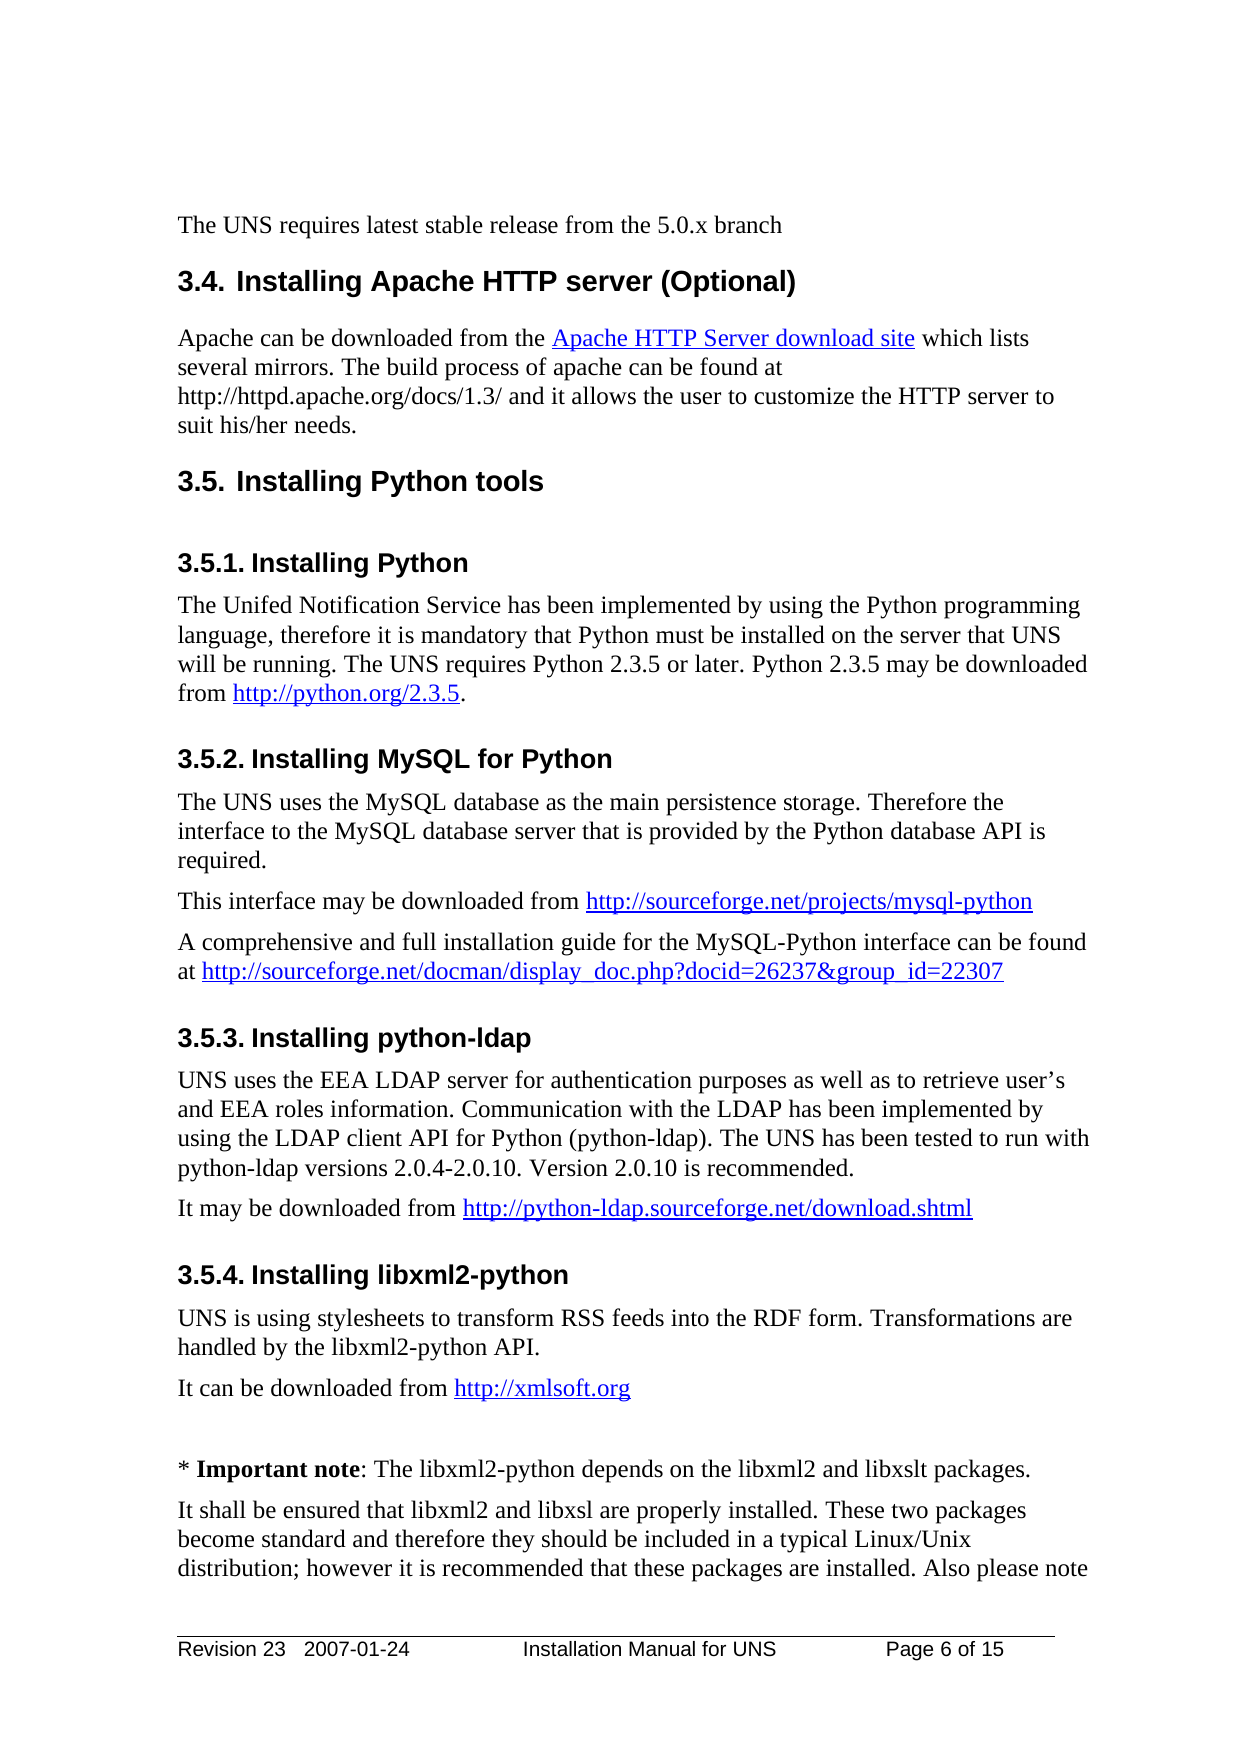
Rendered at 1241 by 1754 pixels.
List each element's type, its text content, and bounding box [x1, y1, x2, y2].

subtitle Installing libxml2-python [177, 1259, 1092, 1290]
text It may be downloaded from http://python-ldap.sourceforge.net/download.shtml [177, 1193, 1092, 1222]
text Apache can be downloaded from the Apache HTTP Server download site which lists several mirrors. The build process of apache can be found at http://httpd.apache.org/docs/1.3/ and it allows the user to customize the HTTP server to suit his/her needs. [177, 322, 1092, 439]
text UNS is using stylesheets to transform RSS feeds into the RDF form. Transformations are handled by the libxml2-python API. [177, 1303, 1092, 1361]
subtitle Installing MySQL for Python [177, 743, 1092, 774]
subtitle Installing Apache HTTP server (Optional) [177, 264, 1092, 298]
text It can be downloaded from http://xmlsoft.org [177, 1372, 1092, 1402]
text It shall be ensured that libxml2 and libxsl are properly installed. These two packages become standard and therefore they should be included in a typical Linux/Unix distribution; however it is recommended that these packages are installed. Also please note [177, 1495, 1092, 1582]
text UNS uses the EEA LDAP server for authentication purposes as well as to retrieve user’s and EEA roles information. Communication with the LDAP has been implemented by using the LDAP client API for Python (python-ldap). The UNS has been tested to run with python-ldap versions 2.0.4-2.0.10. Version 2.0.10 is recommended. [177, 1065, 1092, 1181]
text The UNS requires latest stable release from the 5.0.x branch [177, 210, 1092, 239]
subtitle Installing Python [177, 547, 1092, 578]
subtitle Installing Python tools [177, 463, 1092, 497]
text The Unifed Notification Service has been implemented by using the Python programming language, therefore it is mandatory that Python must be installed on the server that UNS will be running. The UNS requires Python 2.3.5 or later. Python 2.3.5 may be downloaded from http://python.org/2.3.5. [177, 590, 1092, 707]
text This interface may be downloaded from http://sourceforge.net/projects/mysql-python [177, 886, 1092, 915]
text A comprehensive and full installation guide for the MySQL-Python interface can be found at http://sourceforge.net/docman/display_doc.php?docid=26237&group_id=22307 [177, 927, 1092, 985]
text The UNS uses the MySQL database as the main persistence storage. Therefore the interface to the MySQL database server that is provided by the Python database API is required. [177, 787, 1092, 874]
text * Important note: The libxml2-python depends on the libxml2 and libxslt packages. [177, 1454, 1092, 1483]
subtitle Installing python-ldap [177, 1022, 1092, 1053]
